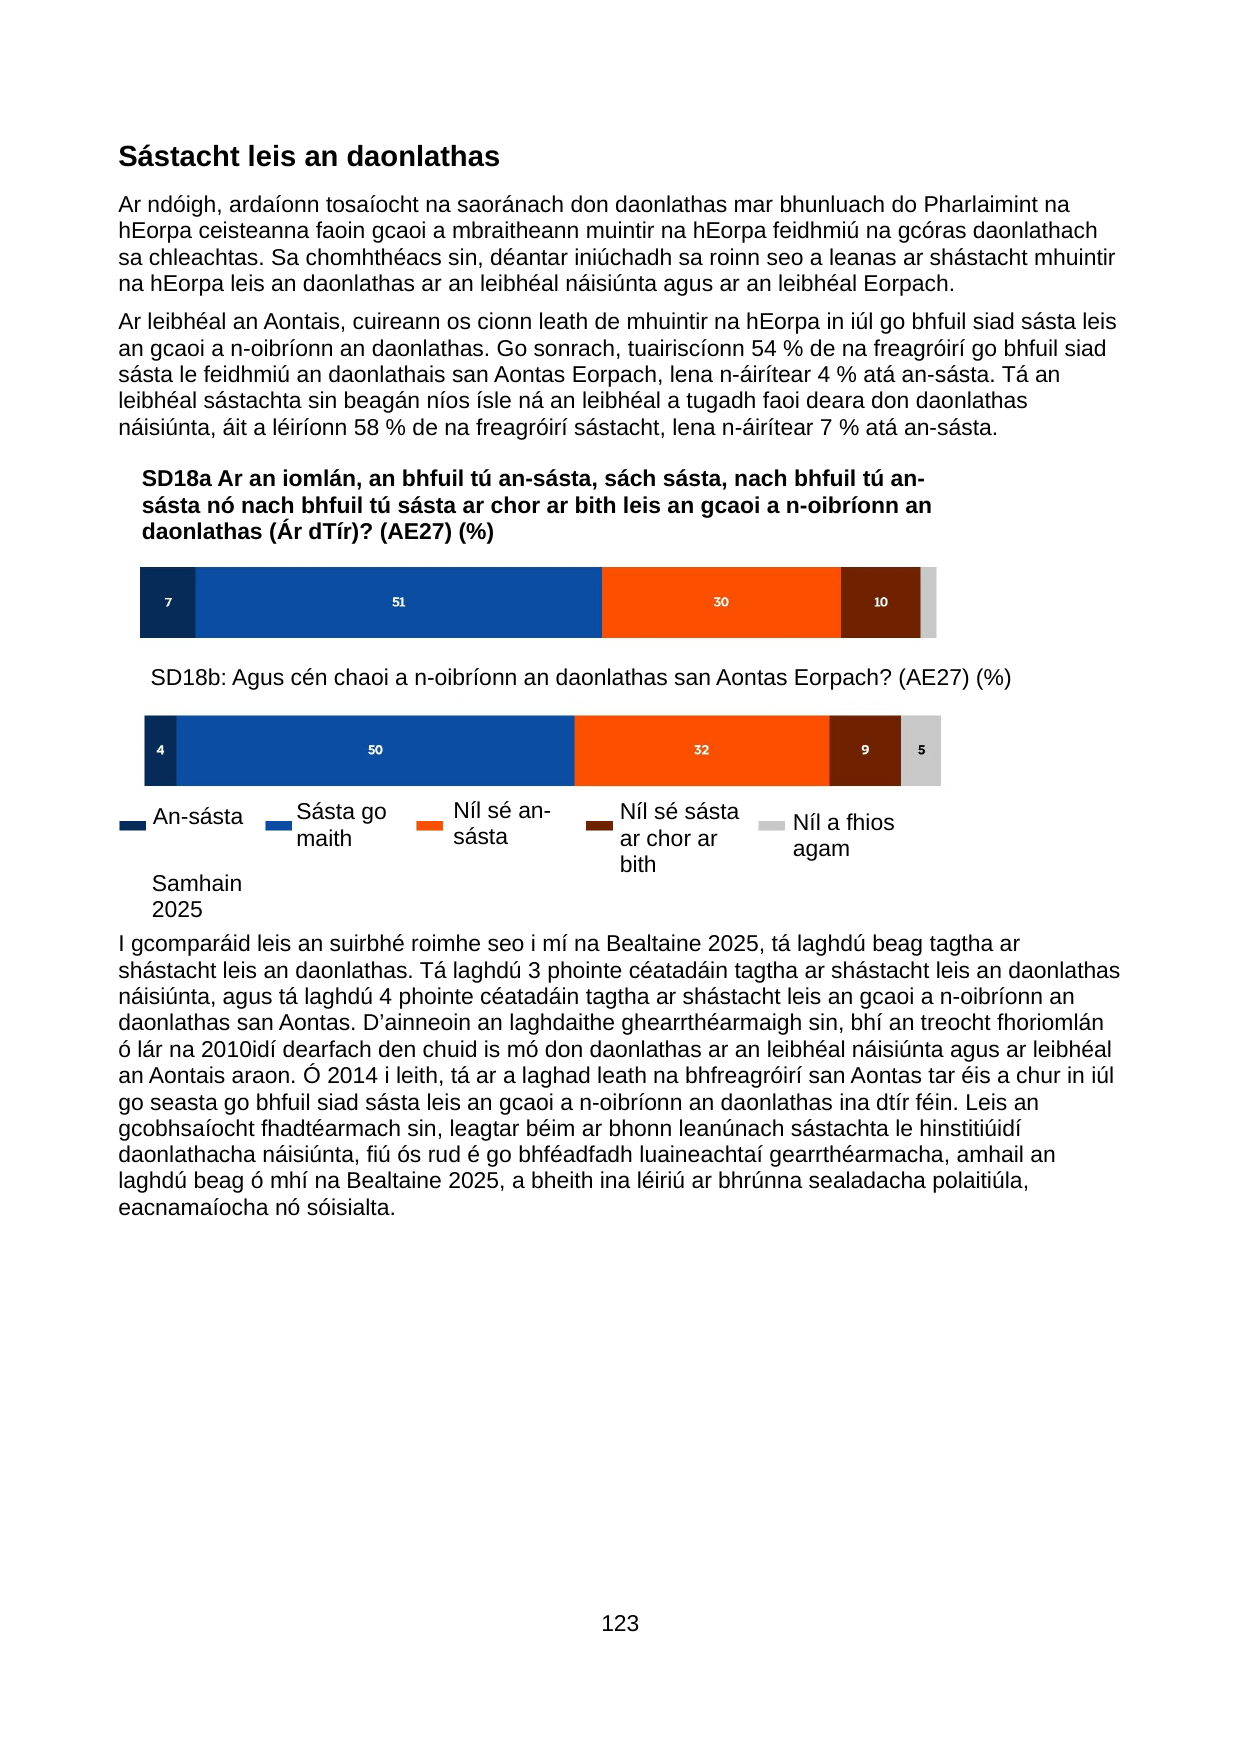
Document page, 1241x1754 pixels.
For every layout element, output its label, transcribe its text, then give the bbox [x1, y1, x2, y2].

picture [127, 563, 949, 793]
text Ar ndóigh, ardaíonn tosaíocht na saoránach don daonlathas mar bhunluach do Pharlaimint na hEorpa ceisteanna faoin gcaoi a mbraitheann muintir na hEorpa feidhmiú na gcóras daonlathach sa chleachtas. Sa chomhthéacs sin, déantar iniúchadh sa roinn seo a leanas ar shástacht mhuintir na hEorpa leis an daonlathas ar an leibhéal náisiúnta agus ar an leibhéal Eorpach. [118, 191, 1122, 296]
picture [118, 818, 788, 832]
text Ar leibhéal an Aontais, cuireann os cionn leath de mhuintir na hEorpa in iúl go bhfuil siad sásta leis an gcaoi a n-oibríonn an daonlathas. Go sonrach, tuairiscíonn 54 % de na freagróirí go bhfuil siad sásta le feidhmiú an daonlathais san Aontas Eorpach, lena n-áirítear 4 % atá an-sásta. Tá an leibhéal sástachta sin beagán níos ísle ná an leibhéal a tugadh faoi deara don daonlathas náisiúnta, áit a léiríonn 58 % de na freagróirí sástacht, lena n-áirítear 7 % atá an-sásta. [118, 308, 1122, 440]
text I gcomparáid leis an suirbhé roimhe seo i mí na Bealtaine 2025, tá laghdú beag tagtha ar shástacht leis an daonlathas. Tá laghdú 3 phointe céatadáin tagtha ar shástacht leis an daonlathas náisiúnta, agus tá laghdú 4 phointe céatadáin tagtha ar shástacht leis an gcaoi a n-oibríonn an daonlathas san Aontas. D’ainneoin an laghdaithe ghearrthéarmaigh sin, bhí an treocht fhoriomlán ó lár na 2010idí dearfach den chuid is mó don daonlathas ar an leibhéal náisiúnta agus ar leibhéal an Aontais araon. Ó 2014 i leith, tá ar a laghad leath na bhfreagróirí san Aontas tar éis a chur in iúl go seasta go bhfuil siad sásta leis an gcaoi a n-oibríonn an daonlathas ina dtír féin. Leis an gcobhsaíocht fhadtéarmach sin, leagtar béim ar bhonn leanúnach sástachta le hinstitiúidí daonlathacha náisiúnta, fiú ós rud é go bhféadfadh luaineachtaí gearrthéarmacha, amhail an laghdú beag ó mhí na Bealtaine 2025, a bheith ina léiriú ar bhrúnna sealadacha polaitiúla, eacnamaíocha nó sóisialta. [118, 452, 1122, 1220]
subtitle Sástacht leis an daonlathas [118, 139, 1122, 172]
